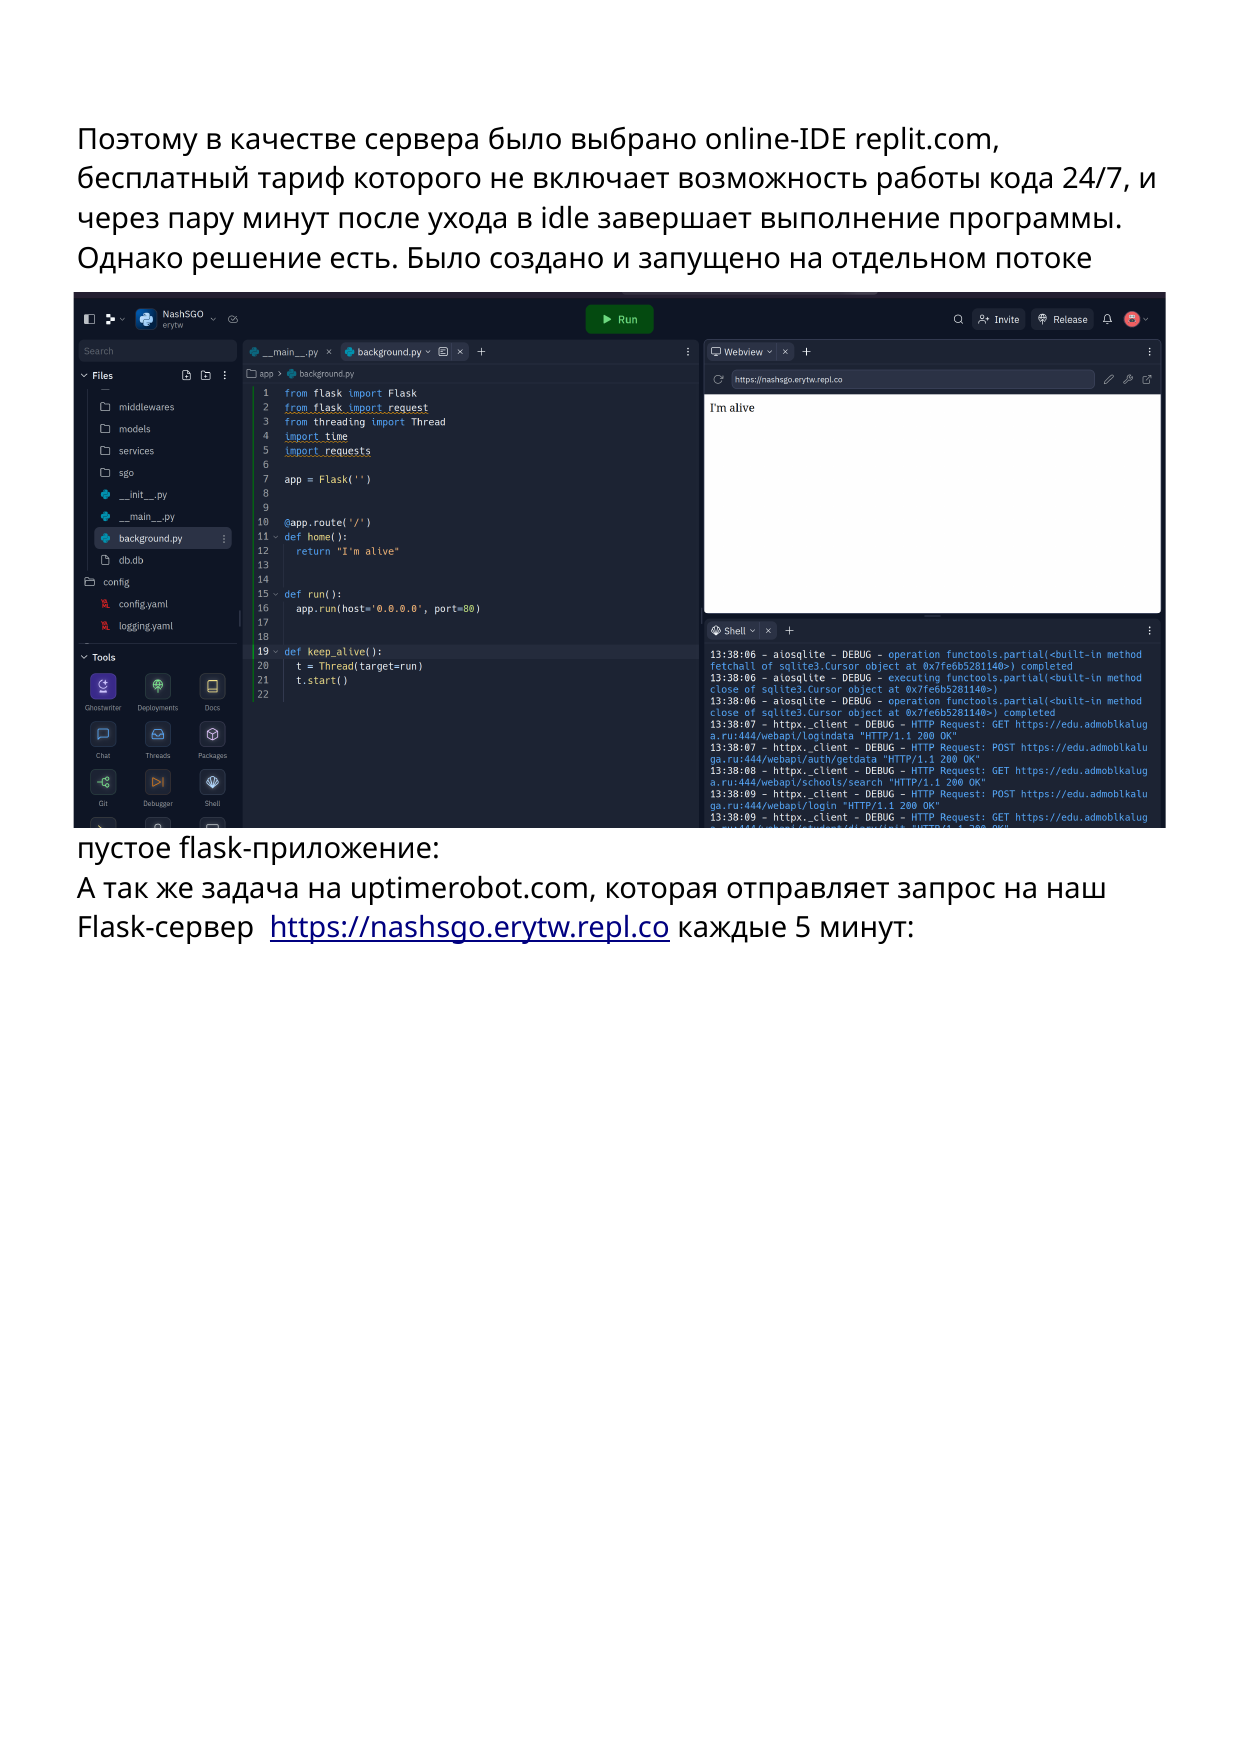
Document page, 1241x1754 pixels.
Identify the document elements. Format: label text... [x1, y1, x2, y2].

picture [73, 292, 1166, 828]
text А так же задача на uptimerobot.com, которая отправляет запрос на наш Flask-сервер https://nashsgo.erytw.repl.co каждые 5 минут: [77, 867, 1169, 946]
text Поэтому в качестве сервера было выбрано online-IDE replit.com, бесплатный тариф которого не включает возможность работы кода 24/7, и через пару минут после ухода в idle завершает выполнение программы. Однако решение есть. Было создано и запущено на отдельном потоке пустое flask-приложение: [77, 118, 1169, 867]
